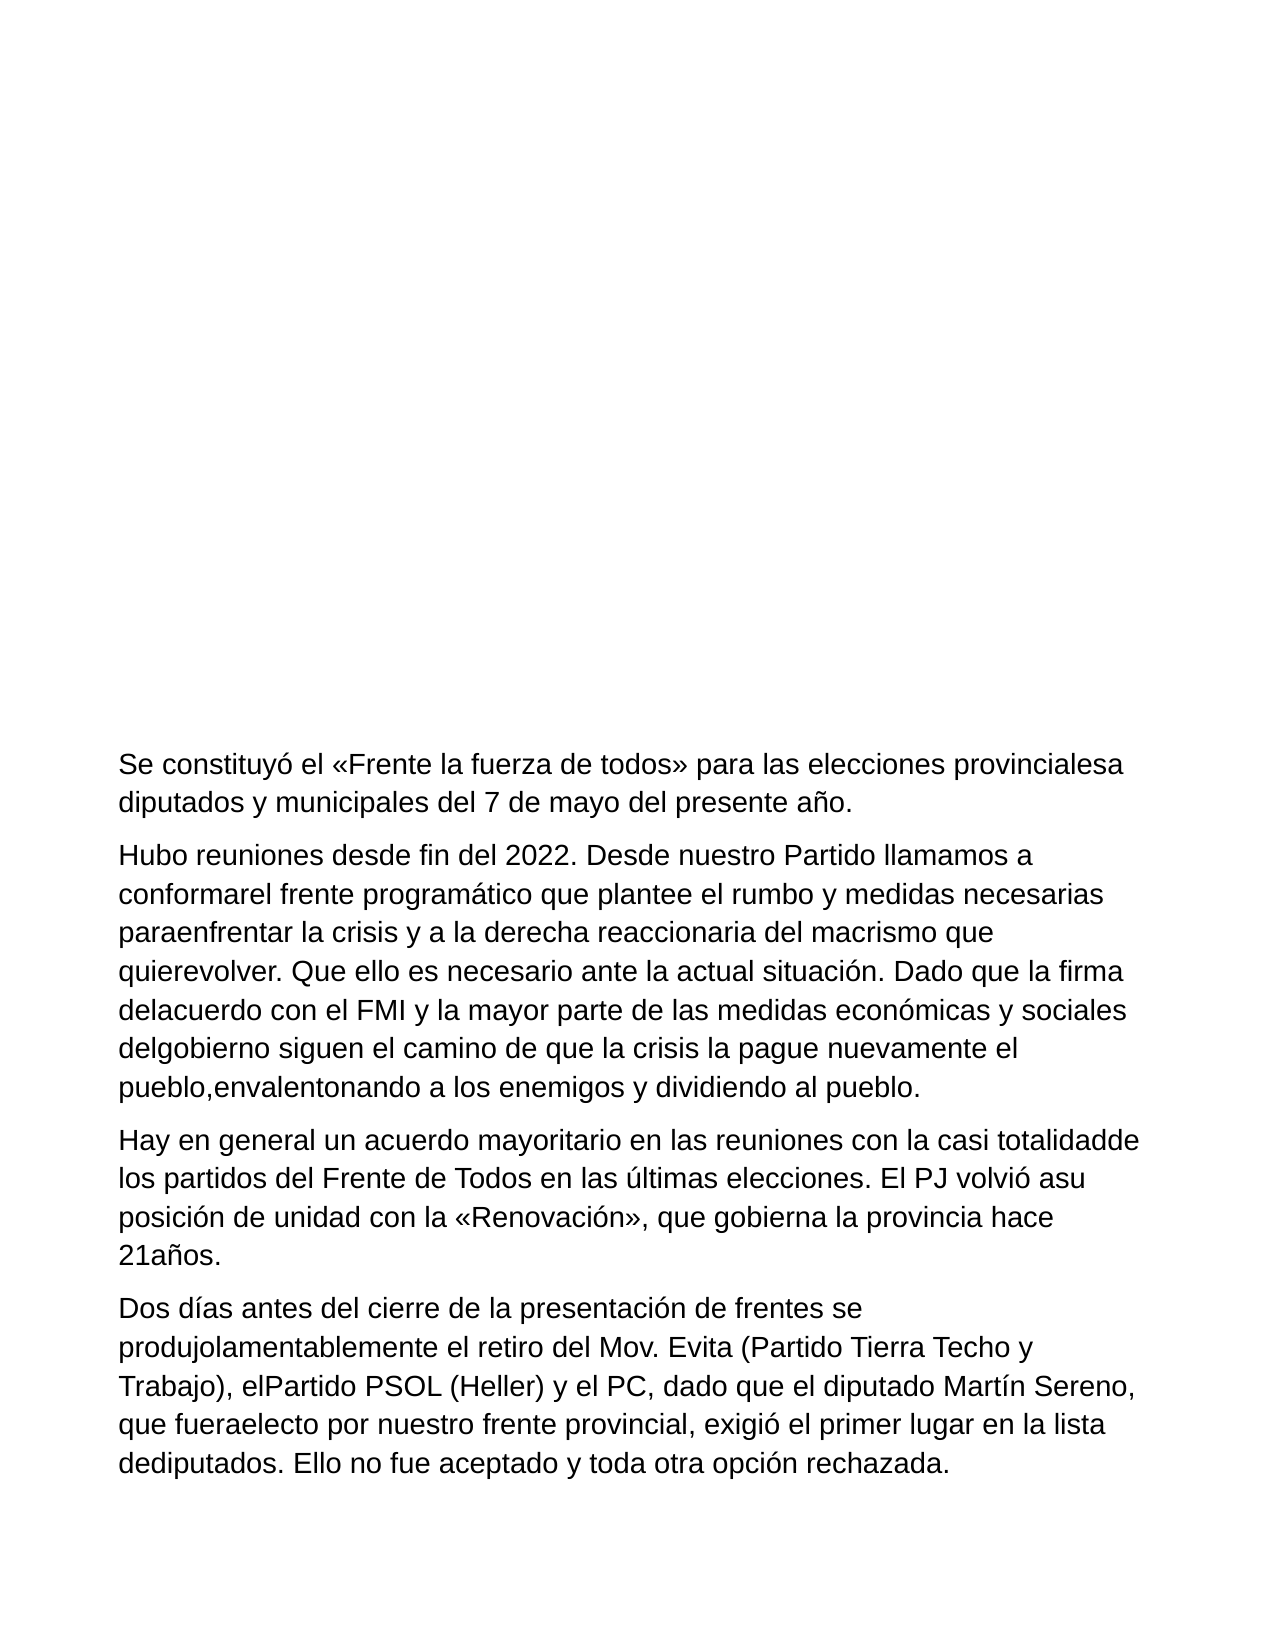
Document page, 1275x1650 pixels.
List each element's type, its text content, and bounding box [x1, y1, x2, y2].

text Dos días antes del cierre de la presentación de frentes se produjolamentablemente el retiro del Mov. Evita (Partido Tierra Techo y Trabajo), elPartido PSOL (Heller) y el PC, dado que el diputado Martín Sereno, que fueraelecto por nuestro frente provincial, exigió el primer lugar en la lista dediputados. Ello no fue aceptado y toda otra opción rechazada. [118, 1291, 1157, 1479]
text Hay en general un acuerdo mayoritario en las reuniones con la casi totalidadde los partidos del Frente de Todos en las últimas elecciones. El PJ volvió asu posición de unidad con la «Renovación», que gobierna la provincia hace 21años. [118, 1123, 1157, 1272]
text Hubo reuniones desde fin del 2022. Desde nuestro Partido llamamos a conformarel frente programático que plantee el rumbo y medidas necesarias paraenfrentar la crisis y a la derecha reaccionaria del macrismo que quierevolver. Que ello es necesario ante la actual situación. Dado que la firma delacuerdo con el FMI y la mayor parte de las medidas económicas y sociales delgobierno siguen el camino de que la crisis la pague nuevamente el pueblo,envalentonando a los enemigos y dividiendo al pueblo. [118, 838, 1157, 1103]
text Se constituyó el «Frente la fuerza de todos» para las elecciones provincialesa diputados y municipales del 7 de mayo del presente año. [118, 747, 1157, 819]
